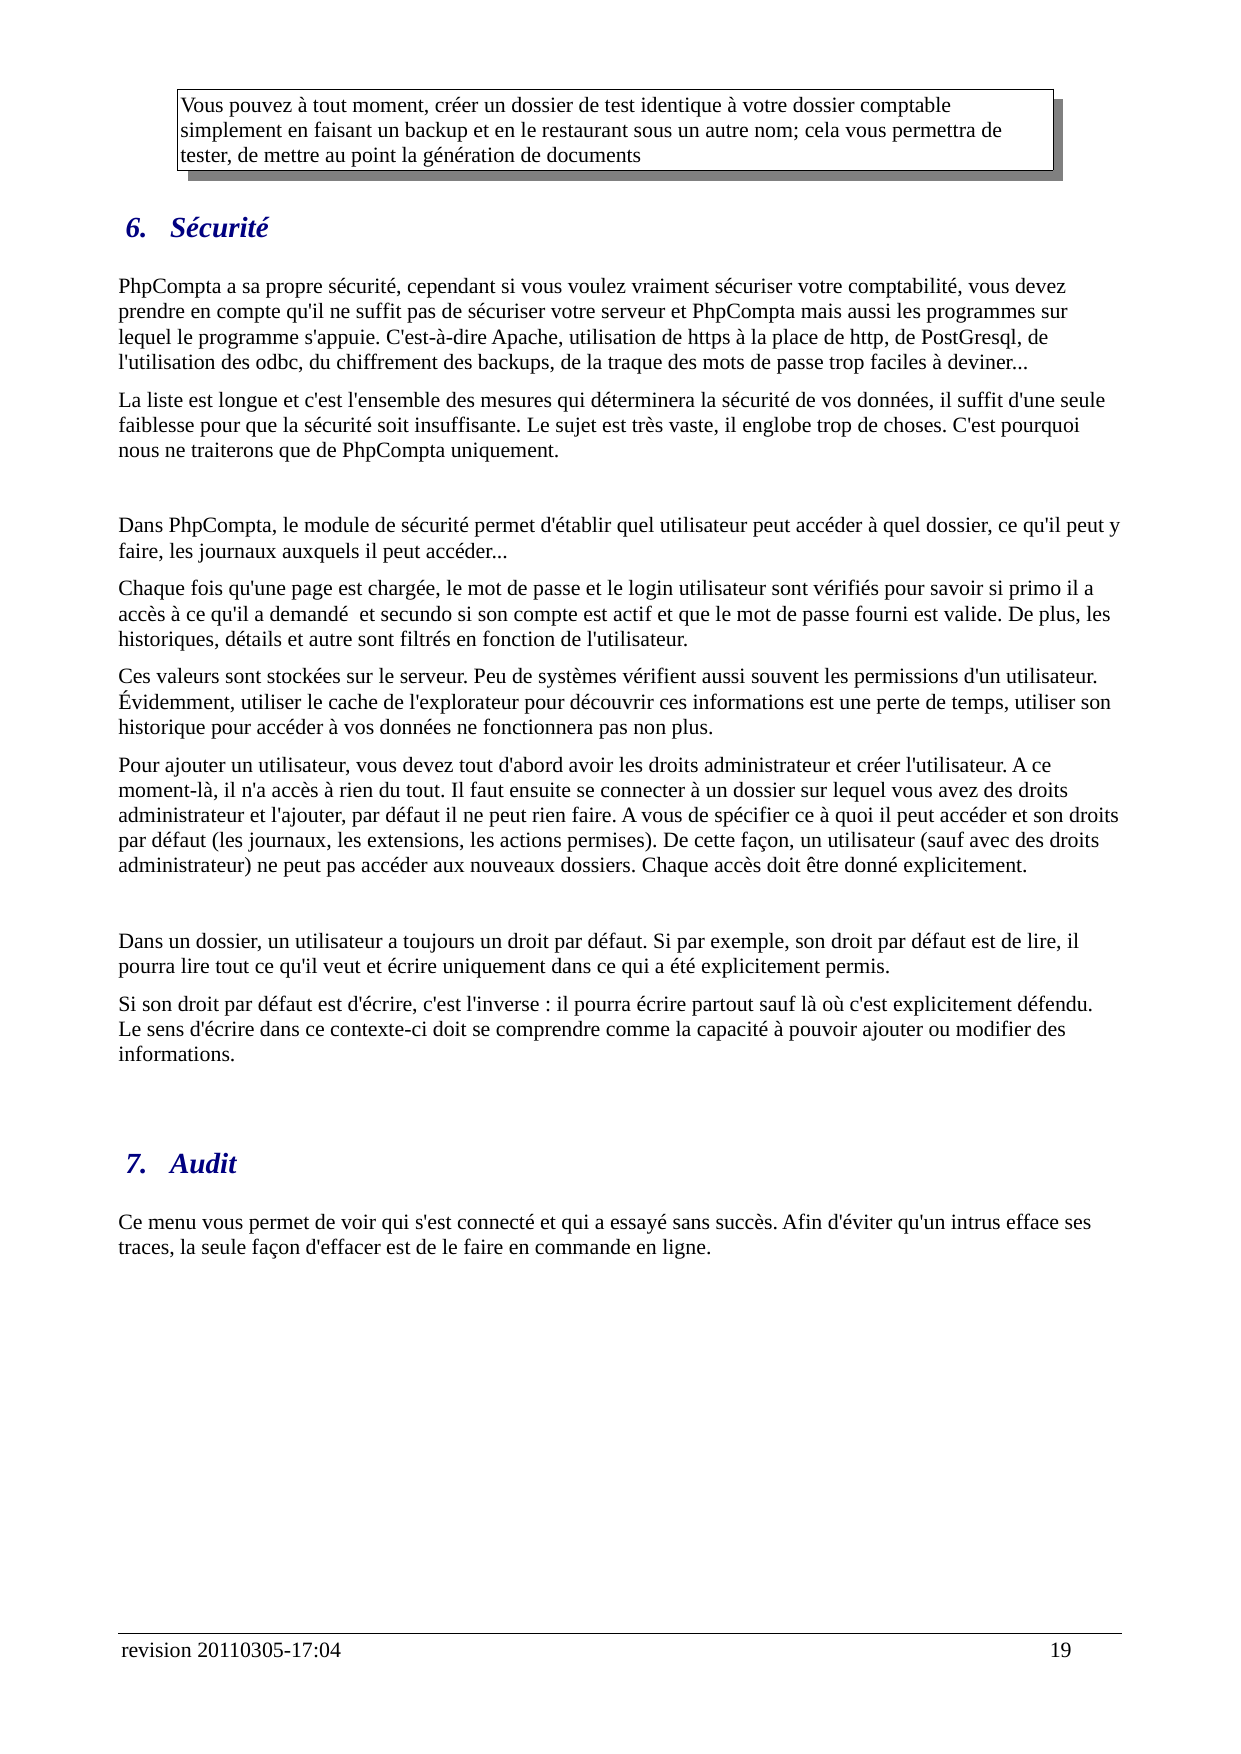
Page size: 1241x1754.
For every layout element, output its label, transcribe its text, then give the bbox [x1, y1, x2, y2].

text Pour ajouter un utilisateur, vous devez tout d'abord avoir les droits administrateur et créer l'utilisateur. A ce moment-là, il n'a accès à rien du tout. Il faut ensuite se connecter à un dossier sur lequel vous avez des droits administrateur et l'ajouter, par défaut il ne peut rien faire. A vous de spécifier ce à quoi il peut accéder et son droits par défaut (les journaux, les extensions, les actions permises). De cette façon, un utilisateur (sauf avec des droits administrateur) ne peut pas accéder aux nouveaux dossiers. Chaque accès doit être donné explicitement. [118, 752, 1122, 878]
text La liste est longue et c'est l'ensemble des mesures qui déterminera la sécurité de vos données, il suffit d'une seule faiblesse pour que la sécurité soit insuffisante. Le sujet est très vaste, il englobe trop de choses. C'est pourquoi nous ne traiterons que de PhpCompta uniquement. [118, 387, 1122, 462]
text Chaque fois qu'une page est chargée, le mot de passe et le login utilisateur sont vérifiés pour savoir si primo il a accès à ce qu'il a demandé et secundo si son compte est actif et que le mot de passe fourni est valide. De plus, les historiques, détails et autre sont filtrés en fonction de l'utilisateur. [118, 575, 1122, 651]
text Ce menu vous permet de voir qui s'est connecté et qui a essayé sans succès. Afin d'éviter qu'un intrus efface ses traces, la seule façon d'effacer est de le faire en commande en ligne. [118, 1209, 1122, 1259]
text Vous pouvez à tout moment, créer un dossier de test identique à votre dossier comptable simplement en faisant un backup et en le restaurant sous un autre nom; cela vous permettra de tester, de mettre au point la génération de documents [178, 90, 1052, 170]
text Ces valeurs sont stockées sur le serveur. Peu de systèmes vérifient aussi souvent les permissions d'un utilisateur. Évidemment, utiliser le cache de l'explorateur pour découvrir ces informations est une perte de temps, utiliser son historique pour accéder à vos données ne fonctionnera pas non plus. [118, 663, 1122, 739]
text Si son droit par défaut est d'écrire, c'est l'inverse : il pourra écrire partout sauf là où c'est explicitement défendu. Le sens d'écrire dans ce contexte-ci doit se comprendre comme la capacité à pouvoir ajouter ou modifier des informations. [118, 991, 1122, 1066]
subtitle Sécurité [118, 210, 1122, 244]
subtitle Audit [118, 1146, 1122, 1180]
text PhpCompta a sa propre sécurité, cependant si vous voulez vraiment sécuriser votre comptabilité, vous devez prendre en compte qu'il ne suffit pas de sécuriser votre serveur et PhpCompta mais aussi les programmes sur lequel le programme s'appuie. C'est-à-dire Apache, utilisation de https à la place de http, de PostGresql, de l'utilisation des odbc, du chiffrement des backups, de la traque des mots de passe trop faciles à deviner... [118, 273, 1122, 374]
text Dans PhpCompta, le module de sécurité permet d'établir quel utilisateur peut accéder à quel dossier, ce qu'il peut y faire, les journaux auxquels il peut accéder... [118, 512, 1122, 563]
text Dans un dossier, un utilisateur a toujours un droit par défaut. Si par exemple, son droit par défaut est de lire, il pourra lire tout ce qu'il veut et écrire uniquement dans ce qui a été explicitement permis. [118, 928, 1122, 978]
